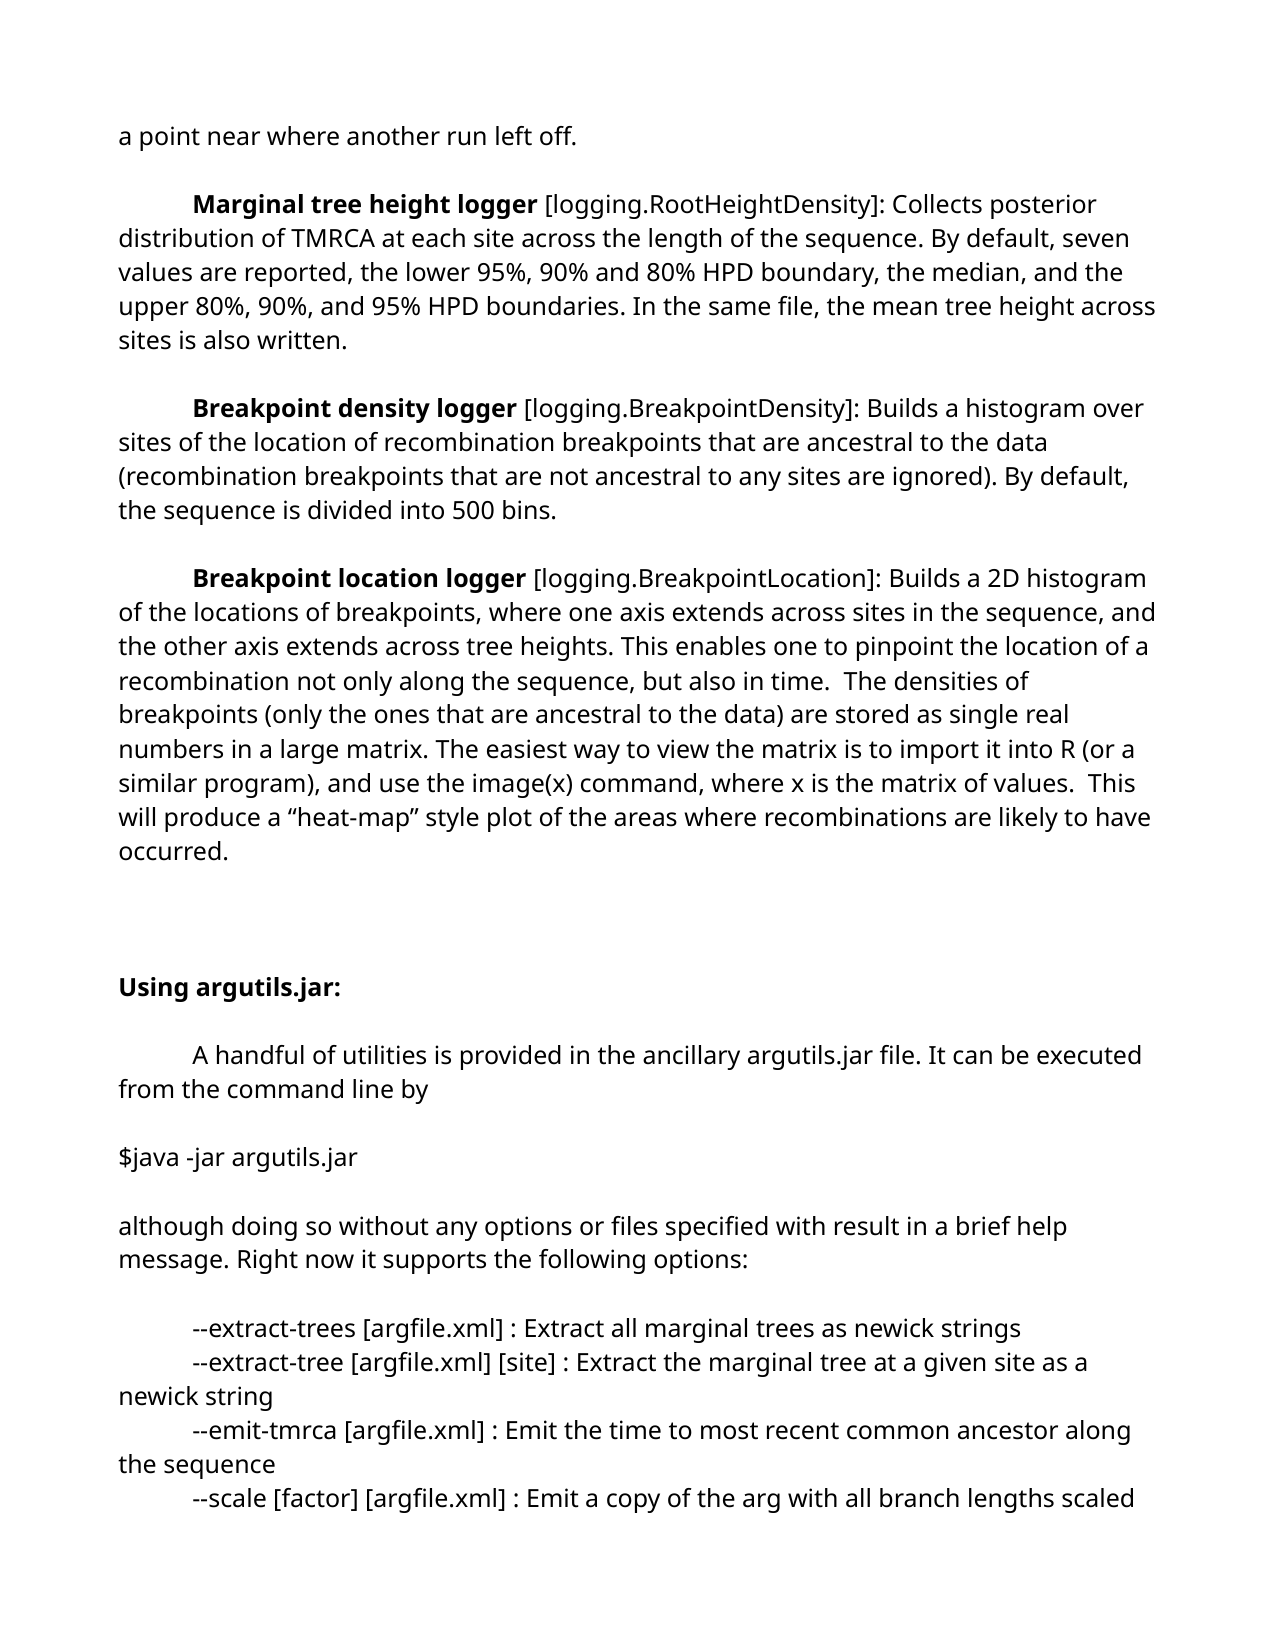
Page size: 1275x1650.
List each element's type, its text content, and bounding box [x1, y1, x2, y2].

text --emit-tmrca [argfile.xml] : Emit the time to most recent common ancestor along the sequence [118, 1412, 1157, 1481]
text a point near where another run left off. [118, 118, 1157, 152]
text A handful of utilities is provided in the ancillary argutils.jar file. It can be executed from the command line by [118, 1038, 1157, 1106]
text --extract-tree [argfile.xml] [site] : Extract the marginal tree at a given site as a newick string [118, 1344, 1157, 1412]
text Using argutils.jar: [118, 970, 1157, 1004]
text $java -jar argutils.jar [118, 1140, 1157, 1174]
text Breakpoint location logger [logging.BreakpointLocation]: Builds a 2D histogram of the locations of breakpoints, where one axis extends across sites in the sequence, and the other axis extends across tree heights. This enables one to pinpoint the location of a recombination not only along the sequence, but also in time. The densities of breakpoints (only the ones that are ancestral to the data) are stored as single real numbers in a large matrix. The easiest way to view the matrix is to import it into R (or a similar program), and use the image(x) command, where x is the matrix of values. This will produce a “heat-map” style plot of the areas where recombinations are likely to have occurred. [118, 561, 1157, 867]
text --extract-trees [argfile.xml] : Extract all marginal trees as newick strings [118, 1310, 1157, 1344]
text --scale [factor] [argfile.xml] : Emit a copy of the arg with all branch lengths scaled [118, 1481, 1157, 1515]
text Breakpoint density logger [logging.BreakpointDensity]: Builds a histogram over sites of the location of recombination breakpoints that are ancestral to the data (recombination breakpoints that are not ancestral to any sites are ignored). By default, the sequence is divided into 500 bins. [118, 391, 1157, 527]
text although doing so without any options or files specified with result in a brief help message. Right now it supports the following options: [118, 1208, 1157, 1276]
text Marginal tree height logger [logging.RootHeightDensity]: Collects posterior distribution of TMRCA at each site across the length of the sequence. By default, seven values are reported, the lower 95%, 90% and 80% HPD boundary, the median, and the upper 80%, 90%, and 95% HPD boundaries. In the same file, the mean tree height across sites is also written. [118, 186, 1157, 357]
